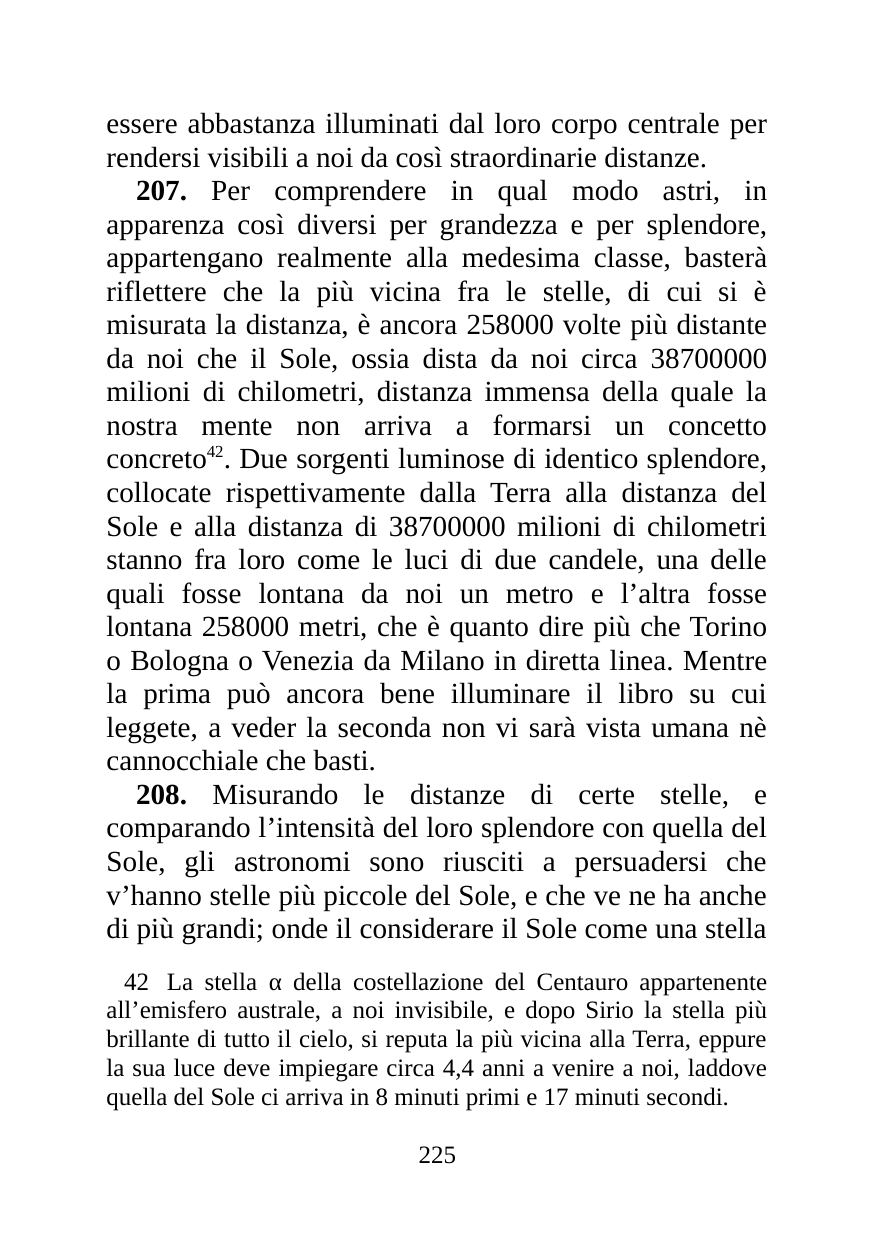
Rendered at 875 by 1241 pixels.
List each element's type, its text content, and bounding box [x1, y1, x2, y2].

text 207. Per comprendere in qual modo astri, in apparenza così diversi per grandezza e per splendore, appartengano realmente alla medesima classe, basterà riflettere che la più vicina fra le stelle, di cui si è misurata la distanza, è ancora 258000 volte più distante da noi che il Sole, ossia dista da noi circa 38700000 milioni di chilometri, distanza immensa della quale la nostra mente non arriva a formarsi un concetto concreto. Due sorgenti luminose di identico splendore, collocate rispettivamente dalla Terra alla distanza del Sole e alla distanza di 38700000 milioni di chilometri stanno fra loro come le luci di due candele, una delle quali fosse lontana da noi un metro e l’altra fosse lontana 258000 metri, che è quanto dire più che Torino o Bologna o Venezia da Milano in diretta linea. Mentre la prima può ancora bene illuminare il libro su cui leggete, a veder la seconda non vi sarà vista umana nè cannocchiale che basti. [106, 173, 768, 777]
text La stella α della costellazione del Centauro appartenente all’emisfero australe, a noi invisibile, e dopo Sirio la stella più brillante di tutto il cielo, si reputa la più vicina alla Terra, eppure la sua luce deve impiegare circa 4,4 anni a venire a noi, laddove quella del Sole ci arriva in 8 minuti primi e 17 minuti secondi. [106, 967, 768, 1110]
text 208. Misurando le distanze di certe stelle, e comparando l’intensità del loro splendore con quella del Sole, gli astronomi sono riusciti a persuadersi che v’hanno stelle più piccole del Sole, e che ve ne ha anche di più grandi; onde il considerare il Sole come una stella [106, 777, 768, 945]
text essere abbastanza illuminati dal loro corpo centrale per rendersi visibili a noi da così straordinarie distanze. [106, 106, 768, 173]
